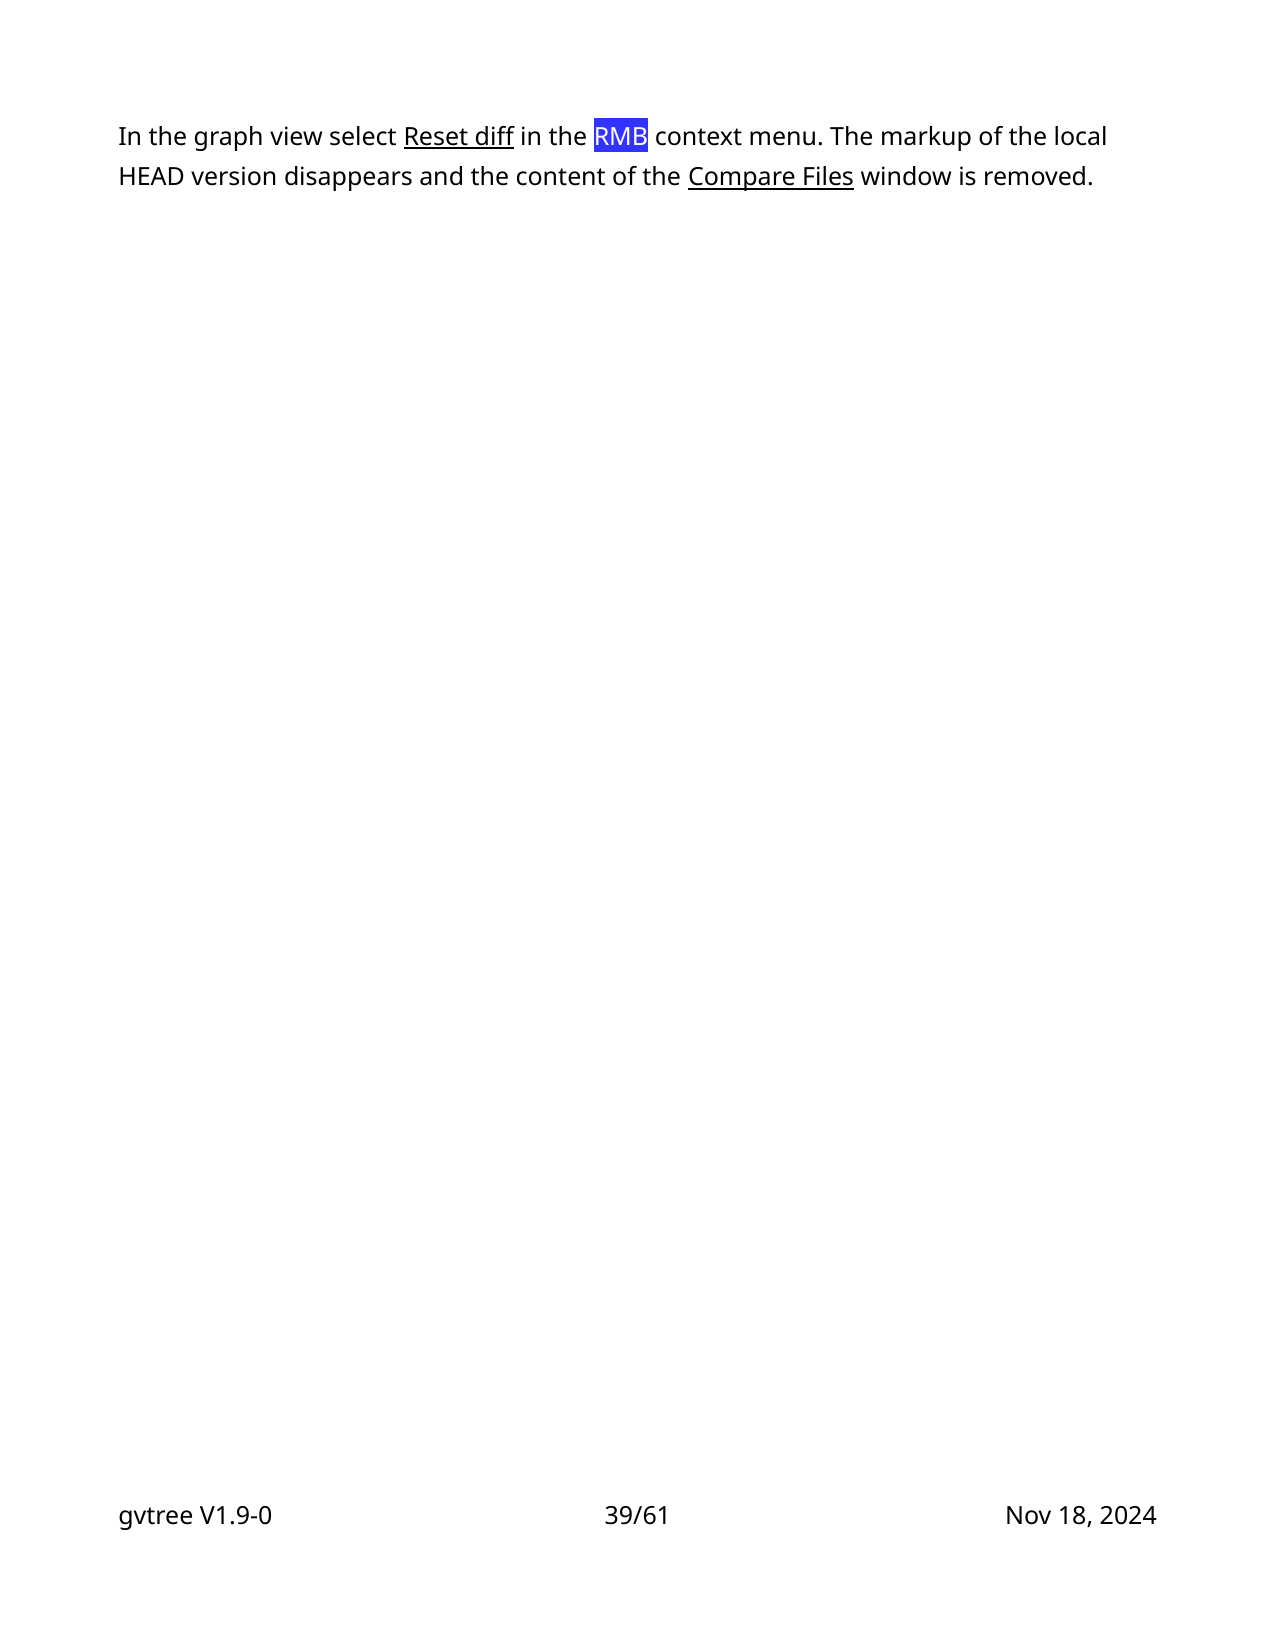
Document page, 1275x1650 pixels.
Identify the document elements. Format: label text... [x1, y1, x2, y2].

text In the graph view select Reset diff in the RMB context menu. The markup of the local HEAD version disappears and the content of the Compare Files window is removed. [118, 118, 1157, 193]
